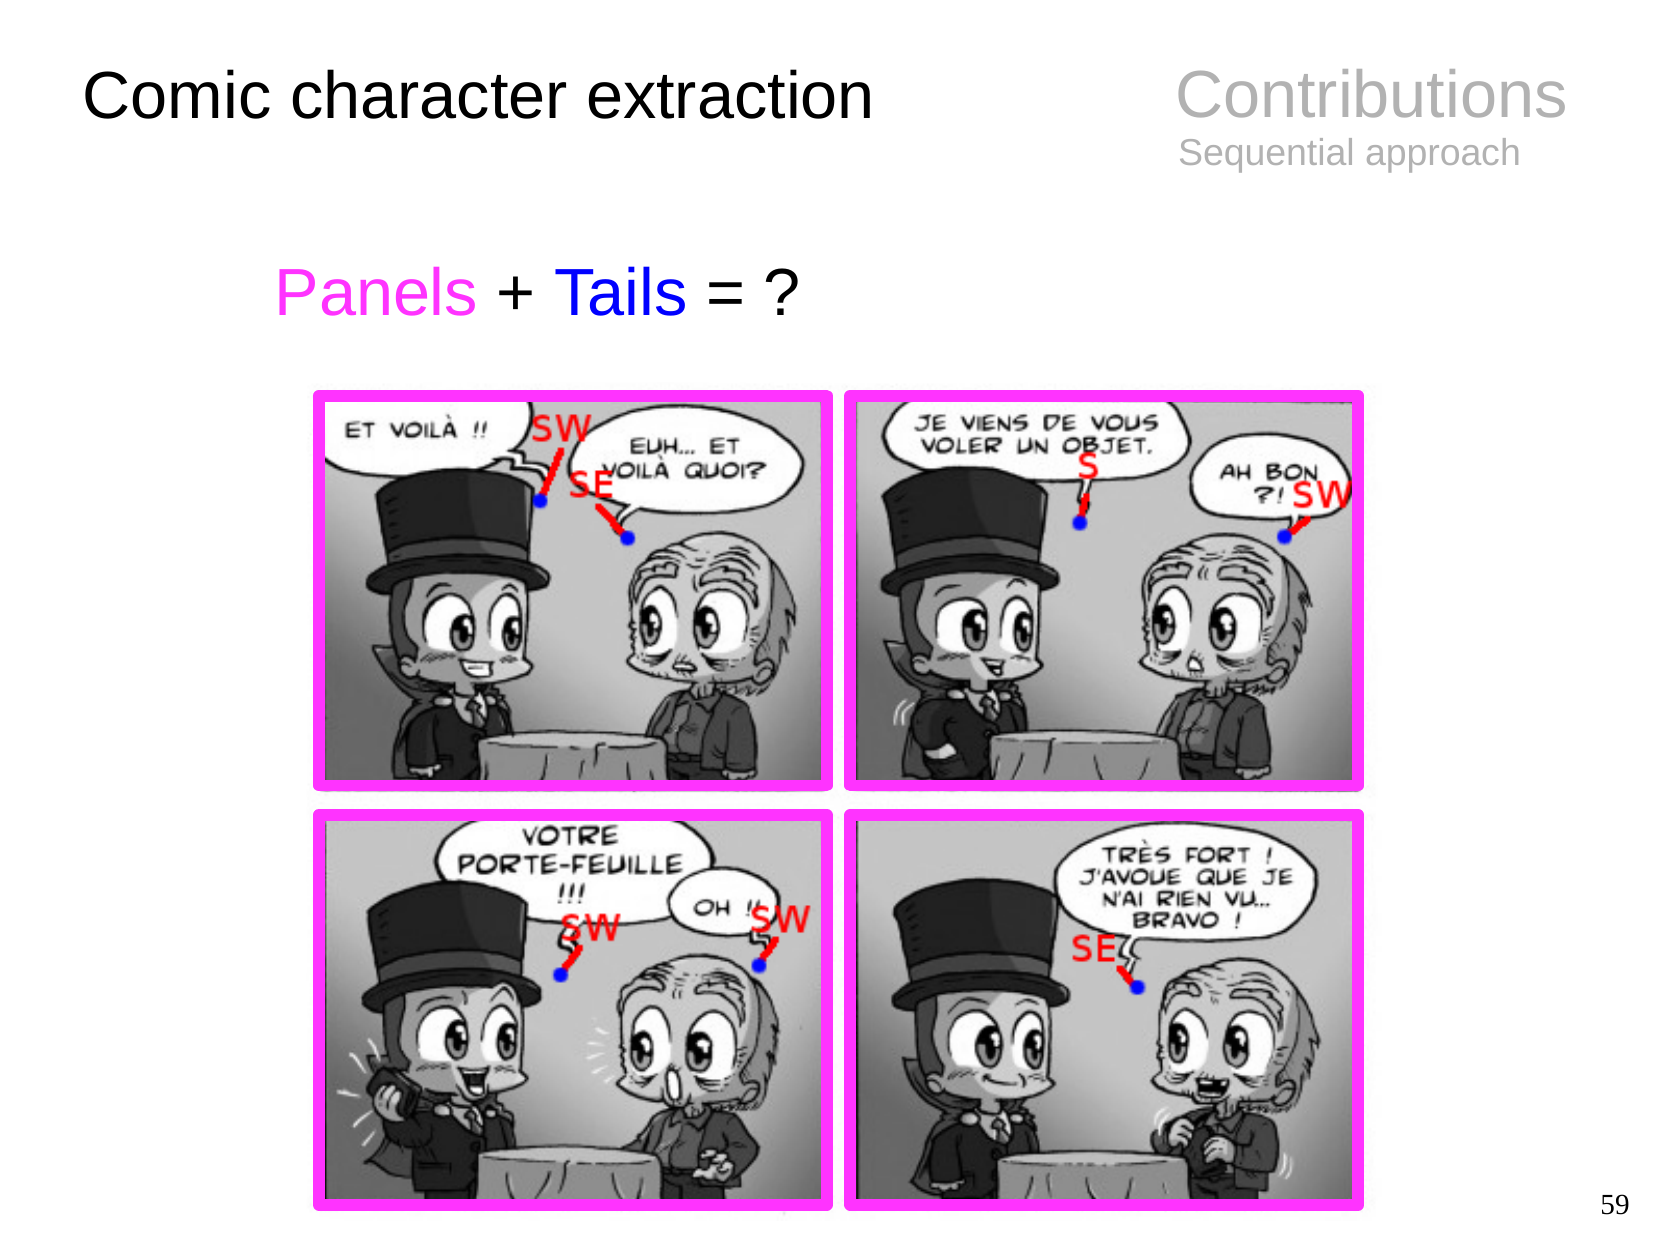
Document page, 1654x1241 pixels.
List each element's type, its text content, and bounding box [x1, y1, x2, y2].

title Comic character extraction [82, 49, 1571, 142]
text_box Panels + Tails = ? [259, 248, 1512, 338]
picture [306, 382, 1382, 1221]
